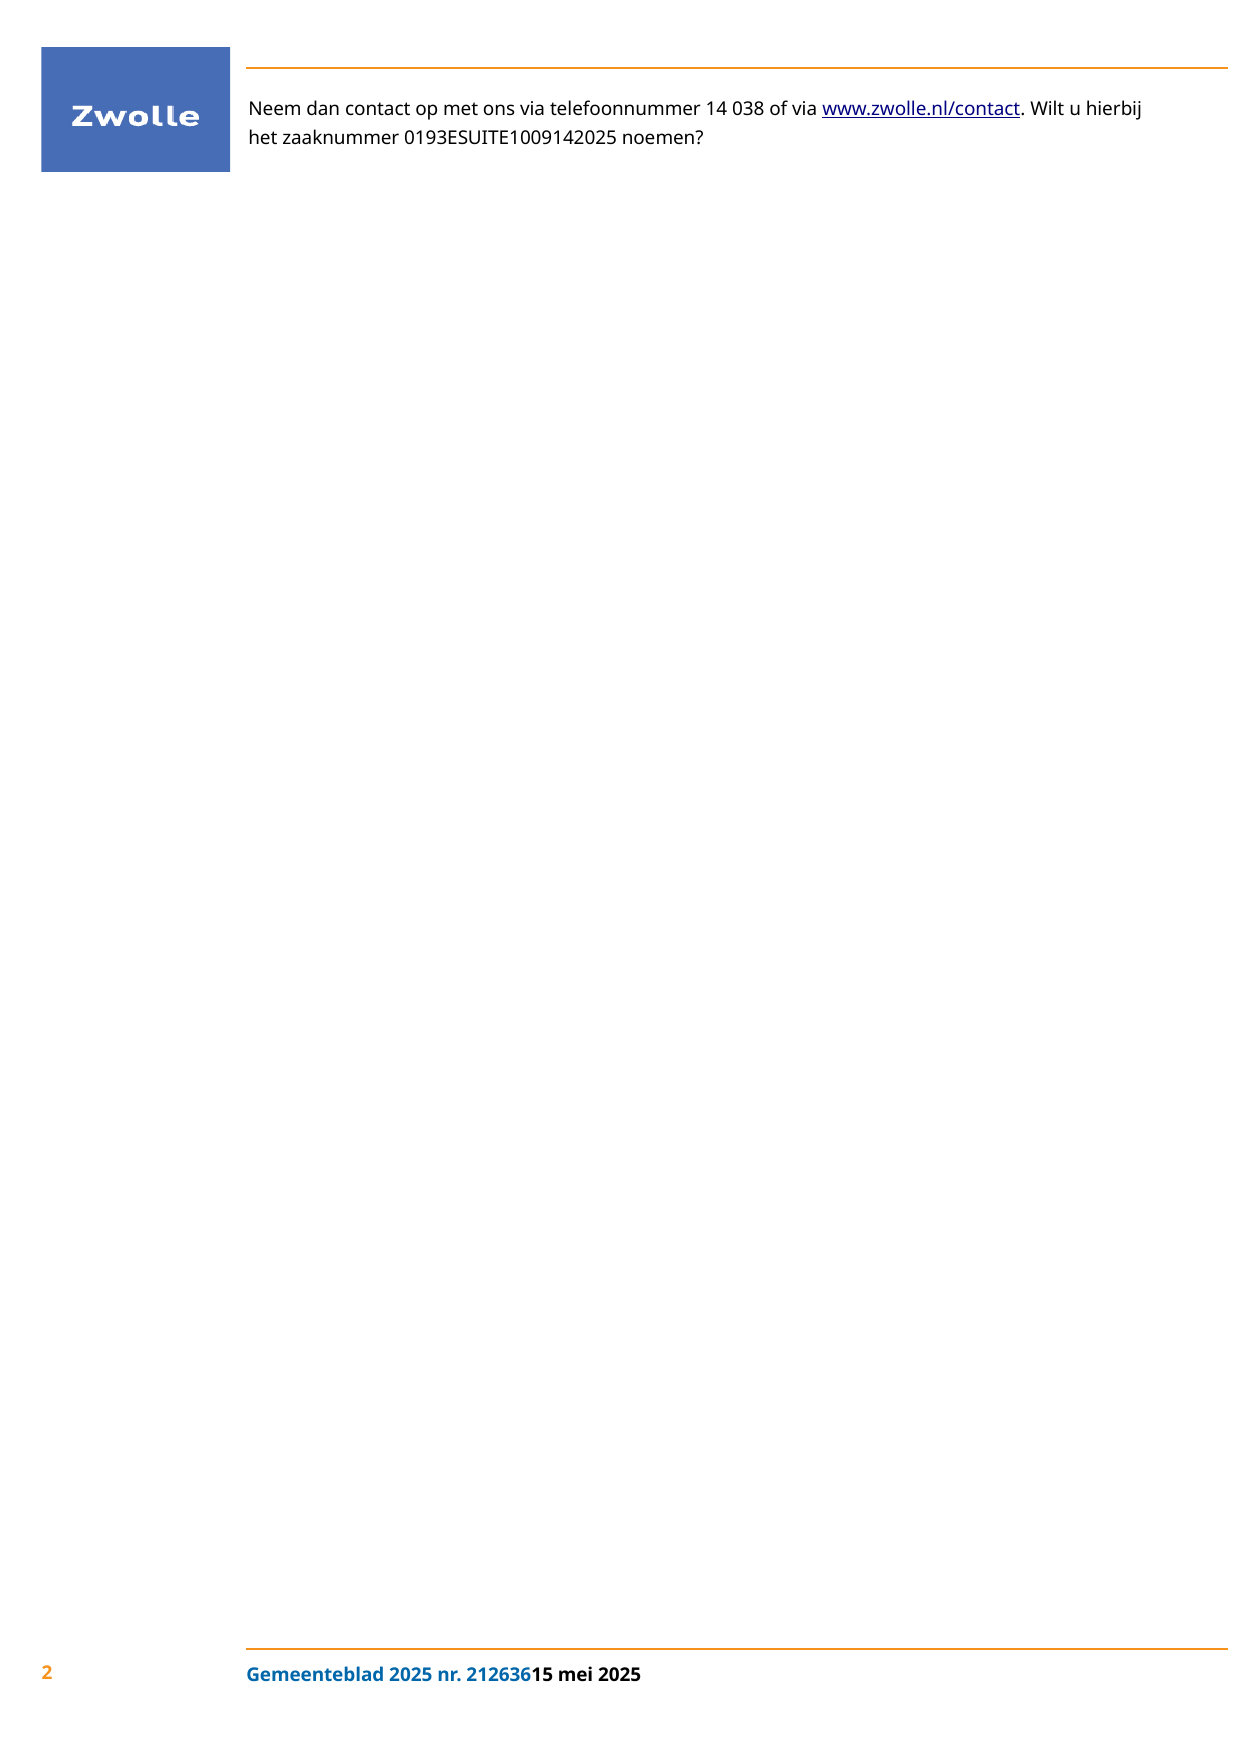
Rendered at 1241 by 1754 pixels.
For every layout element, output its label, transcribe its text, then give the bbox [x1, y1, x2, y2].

picture [41, 47, 231, 172]
text Neem dan contact op met ons via telefoonnummer 14 038 of via www.zwolle.nl/contact. Wilt u hierbij het zaaknummer 0193ESUITE1009142025 noemen? [248, 95, 1152, 150]
